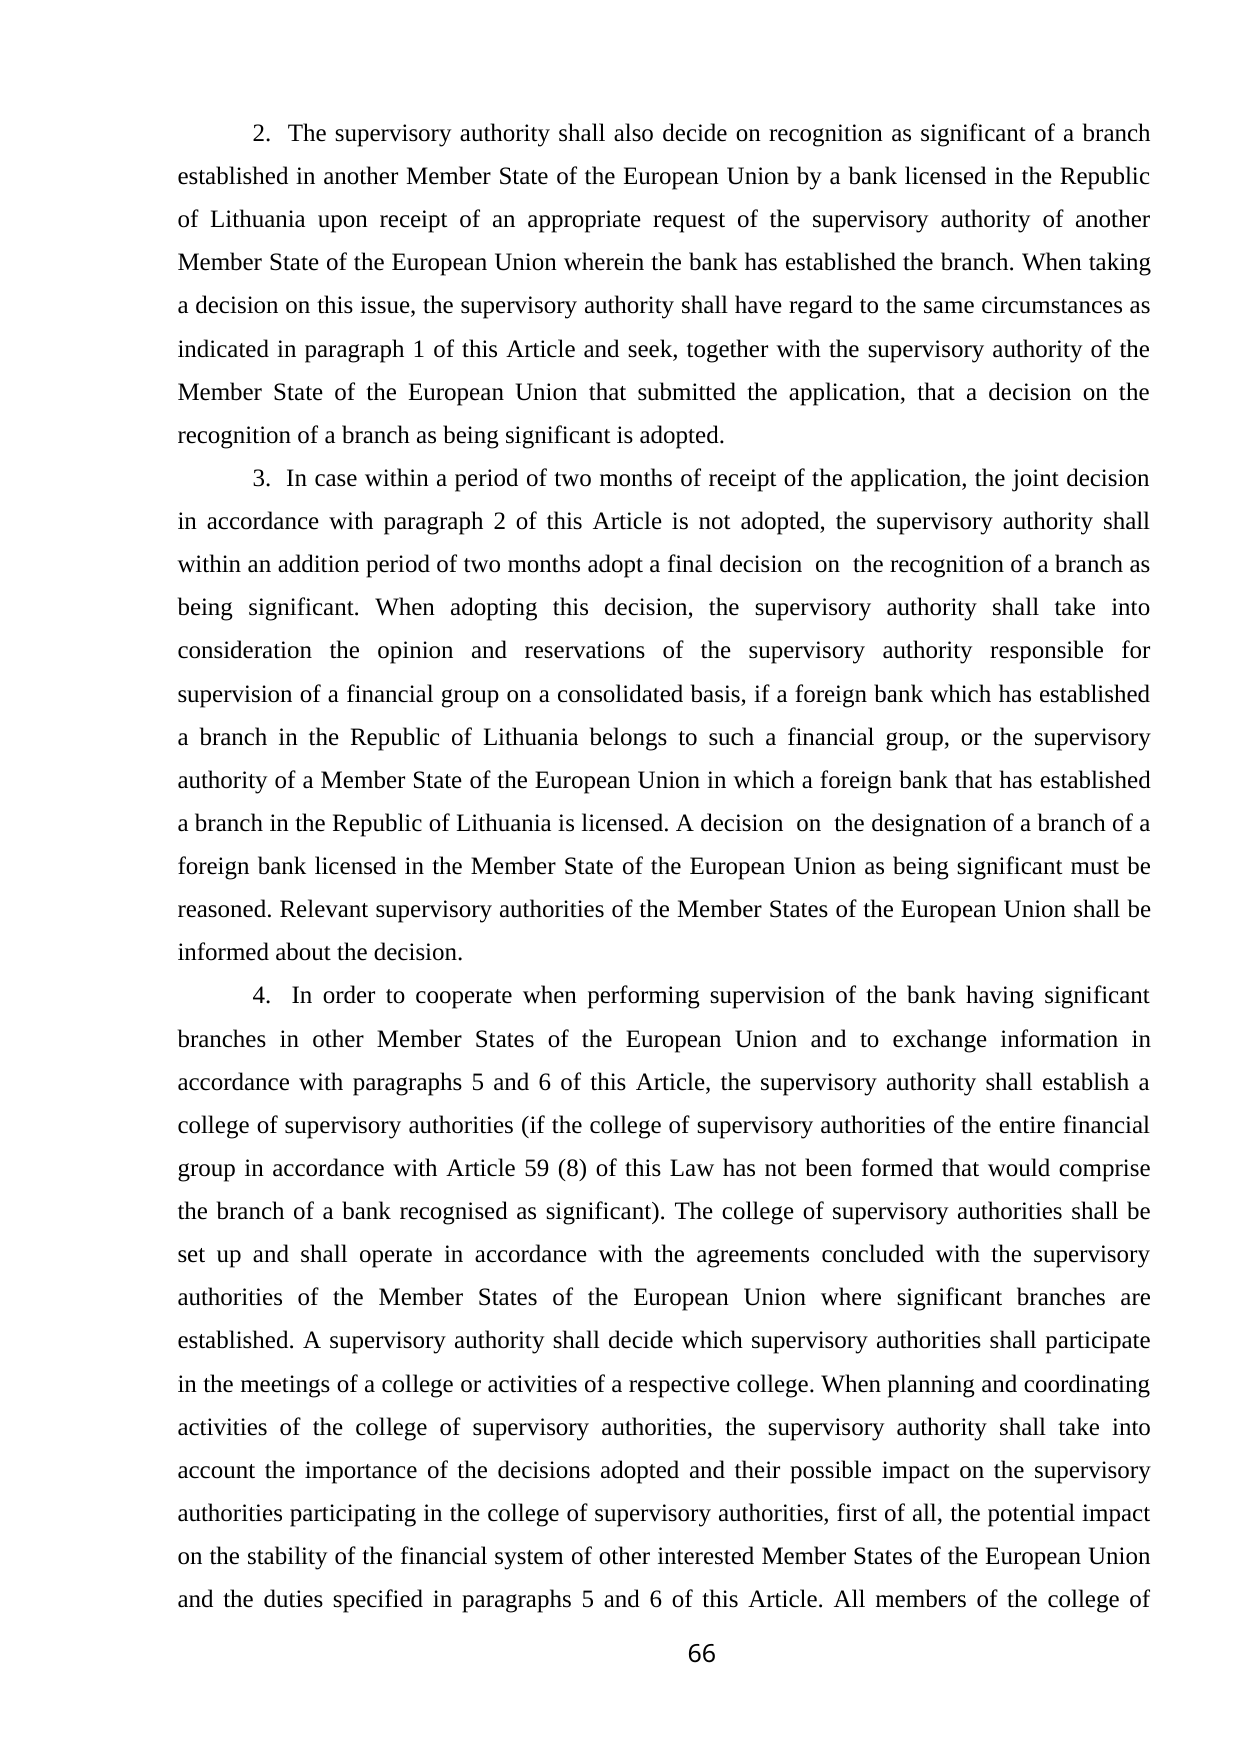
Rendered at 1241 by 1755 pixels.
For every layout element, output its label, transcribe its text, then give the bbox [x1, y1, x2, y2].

text 3. In case within a period of two months of receipt of the application, the joint decision in accordance with paragraph 2 of this Article is not adopted, the supervisory authority shall within an addition period of two months adopt a final decision on the recognition of a branch as being significant. When adopting this decision, the supervisory authority shall take into consideration the opinion and reservations of the supervisory authority responsible for supervision of a financial group on a consolidated basis, if a foreign bank which has established a branch in the Republic of Lithuania belongs to such a financial group, or the supervisory authority of a Member State of the European Union in which a foreign bank that has established a branch in the Republic of Lithuania is licensed. A decision on the designation of a branch of a foreign bank licensed in the Member State of the European Union as being significant must be reasoned. Relevant supervisory authorities of the Member States of the European Union shall be informed about the decision. [177, 463, 1152, 966]
text 2. The supervisory authority shall also decide on recognition as significant of a branch established in another Member State of the European Union by a bank licensed in the Republic of Lithuania upon receipt of an appropriate request of the supervisory authority of another Member State of the European Union wherein the bank has established the branch. When taking a decision on this issue, the supervisory authority shall have regard to the same circumstances as indicated in paragraph 1 of this Article and seek, together with the supervisory authority of the Member State of the European Union that submitted the application, that a decision on the recognition of a branch as being significant is adopted. [177, 118, 1152, 449]
text 4. In order to cooperate when performing supervision of the bank having significant branches in other Member States of the European Union and to exchange information in accordance with paragraphs 5 and 6 of this Article, the supervisory authority shall establish a college of supervisory authorities (if the college of supervisory authorities of the entire financial group in accordance with Article 59 (8) of this Law has not been formed that would comprise the branch of a bank recognised as significant). The college of supervisory authorities shall be set up and shall operate in accordance with the agreements concluded with the supervisory authorities of the Member States of the European Union where significant branches are established. A supervisory authority shall decide which supervisory authorities shall participate in the meetings of a college or activities of a respective college. When planning and coordinating activities of the college of supervisory authorities, the supervisory authority shall take into account the importance of the decisions adopted and their possible impact on the supervisory authorities participating in the college of supervisory authorities, first of all, the potential impact on the stability of the financial system of other interested Member States of the European Union and the duties specified in paragraphs 5 and 6 of this Article. All members of the college of [177, 981, 1152, 1613]
